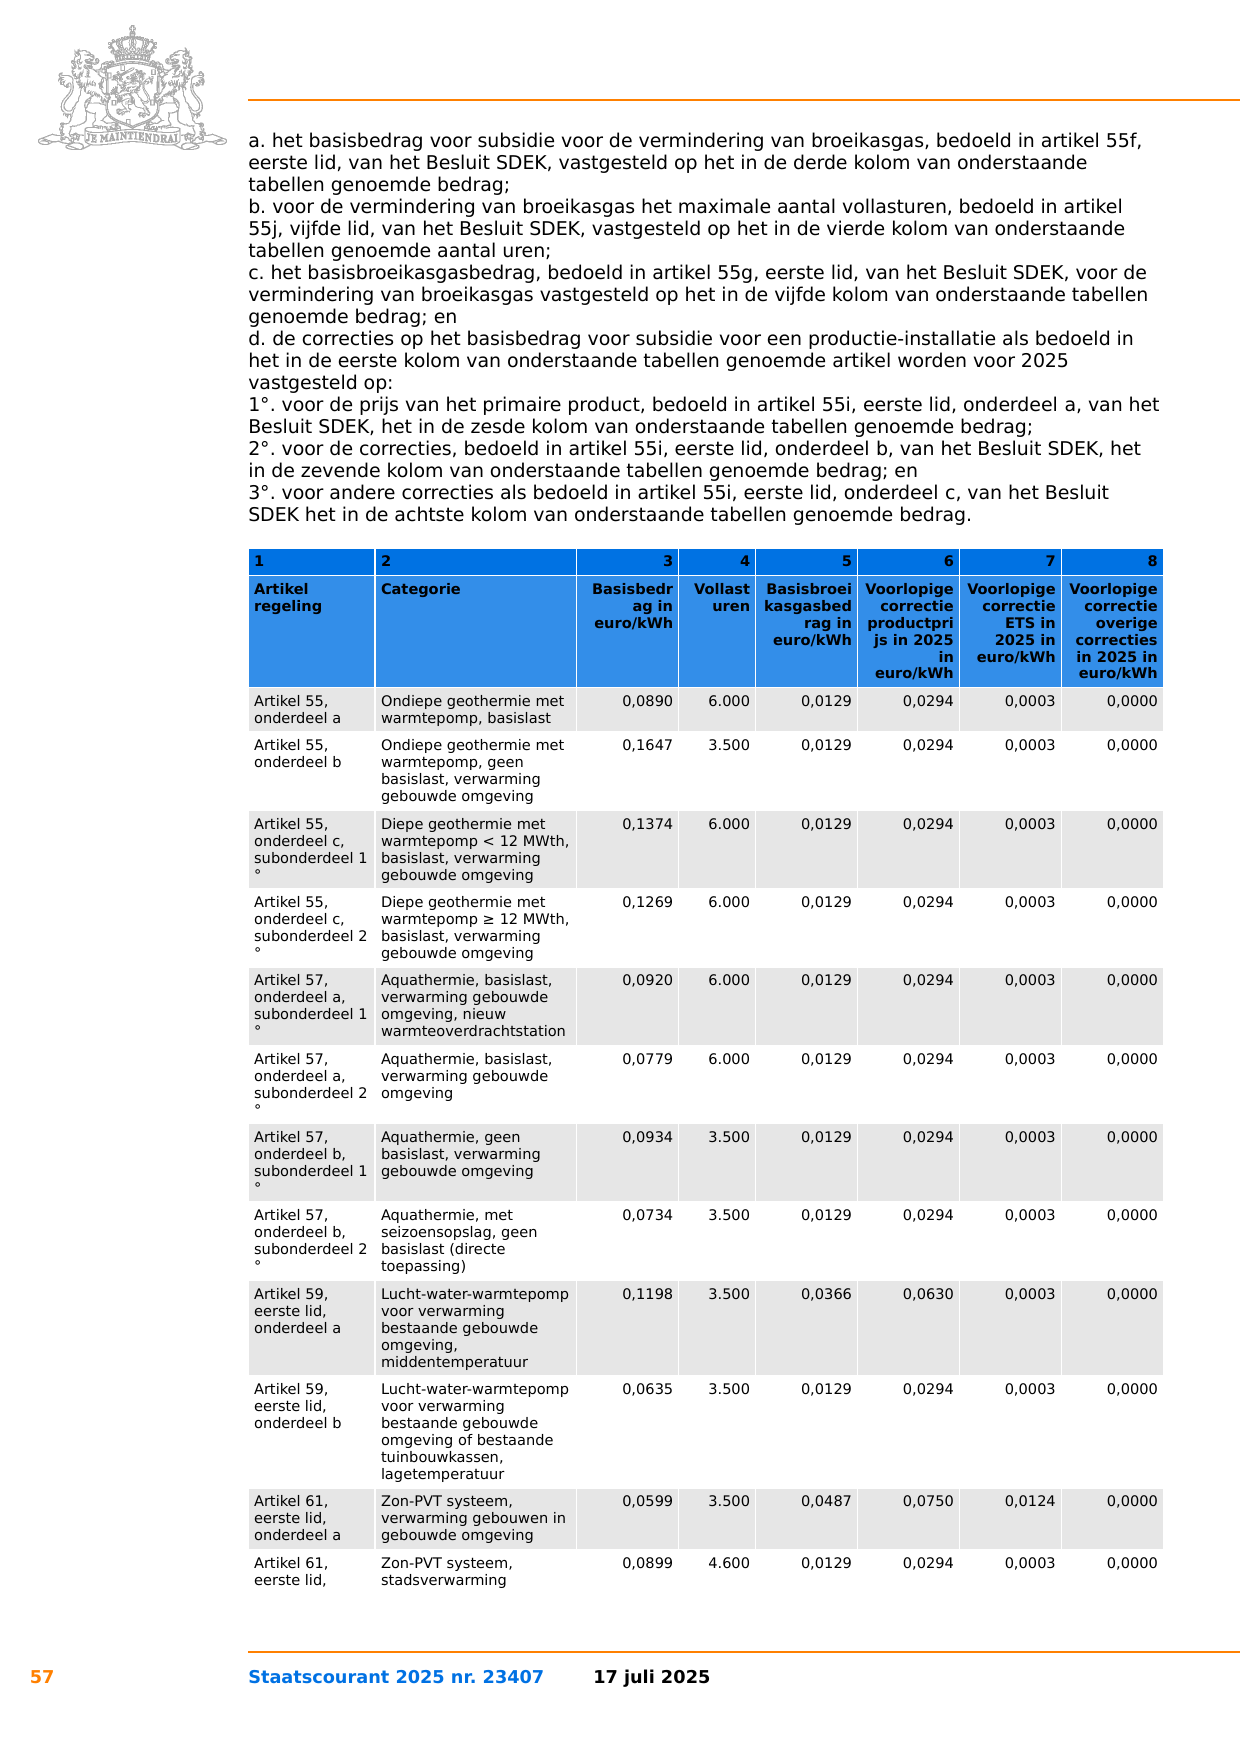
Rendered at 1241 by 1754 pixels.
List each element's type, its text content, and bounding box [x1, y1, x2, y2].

table_cell 4.600 [679, 1550, 755, 1593]
table_header 2 [376, 549, 576, 575]
table_cell 0,0129 [756, 1046, 857, 1123]
table_cell Categorie [376, 576, 576, 687]
table_cell 0,0000 [1062, 1489, 1163, 1549]
table_cell 0,0003 [960, 968, 1061, 1045]
table_cell Ondiepe geothermie met warmtepomp, basislast [376, 688, 576, 731]
table_cell 3.500 [679, 733, 755, 810]
table_header 1 [249, 549, 374, 575]
table_cell 0,0124 [960, 1489, 1061, 1549]
table_cell 0,1374 [577, 811, 678, 888]
table_cell 0,0294 [858, 1376, 959, 1487]
table_cell Basisbedrag in euro/kWh [577, 576, 678, 687]
table_cell 0,0003 [960, 811, 1061, 888]
table_cell 0,0129 [756, 688, 857, 731]
table_cell Artikel 57, onderdeel a, subonderdeel 2° [249, 1046, 374, 1123]
table_cell 3.500 [679, 1124, 755, 1201]
table_cell Artikel 61, eerste lid, onderdeel a [249, 1489, 374, 1549]
text 2°. voor de correcties, bedoeld in artikel 55i, eerste lid, onderdeel b, van het Besluit SDEK, het in de zevende kolom van onderstaande tabellen genoemde bedrag; en [248, 438, 1163, 482]
table_cell 3.500 [679, 1203, 755, 1280]
table_cell 0,1198 [577, 1281, 678, 1375]
table_cell Artikel 61, eerste lid, [249, 1550, 374, 1593]
table_cell Vollasturen [679, 576, 755, 687]
table_cell Diepe geothermie met warmtepomp ≥ 12 MWth, basislast, verwarming gebouwde omgeving [376, 889, 576, 966]
table_cell 0,0890 [577, 688, 678, 731]
table_header 4 [679, 549, 755, 575]
table_cell 0,0294 [858, 968, 959, 1045]
table_cell 0,0779 [577, 1046, 678, 1123]
table_cell 0,0294 [858, 811, 959, 888]
table_cell 0,0003 [960, 733, 1061, 810]
table_cell Artikel regeling [249, 576, 374, 687]
table_cell 0,1647 [577, 733, 678, 810]
table_header 3 [577, 549, 678, 575]
table_header 5 [756, 549, 857, 575]
table_cell 0,0003 [960, 1046, 1061, 1123]
table_cell 0,0920 [577, 968, 678, 1045]
table_cell Artikel 57, onderdeel a, subonderdeel 1° [249, 968, 374, 1045]
text d. de correcties op het basisbedrag voor subsidie voor een productie-installatie als bedoeld in het in de eerste kolom van onderstaande tabellen genoemde artikel worden voor 2025 vastgesteld op: [248, 328, 1163, 394]
table_cell 0,0129 [756, 733, 857, 810]
table_cell Ondiepe geothermie met warmtepomp, geen basislast, verwarming gebouwde omgeving [376, 733, 576, 810]
table_cell 0,0294 [858, 1124, 959, 1201]
picture [38, 25, 227, 150]
table_cell Artikel 55, onderdeel c, subonderdeel 1° [249, 811, 374, 888]
table_cell 3.500 [679, 1281, 755, 1375]
table_cell 0,0294 [858, 688, 959, 731]
table_cell 0,0000 [1062, 811, 1163, 888]
table_cell 6.000 [679, 688, 755, 731]
table_cell Artikel 55, onderdeel c, subonderdeel 2° [249, 889, 374, 966]
table_cell 0,0003 [960, 1203, 1061, 1280]
table_cell 0,0129 [756, 968, 857, 1045]
table_cell 0,0000 [1062, 733, 1163, 810]
table_cell 0,0000 [1062, 968, 1163, 1045]
table_cell 0,0003 [960, 1281, 1061, 1375]
table_cell 0,0129 [756, 1203, 857, 1280]
table_cell 0,0000 [1062, 1046, 1163, 1123]
table_cell Aquathermie, basislast, verwarming gebouwde omgeving [376, 1046, 576, 1123]
table_cell Voorlopige correctie overige correcties in 2025 in euro/kWh [1062, 576, 1163, 687]
table_cell 0,0000 [1062, 1281, 1163, 1375]
table_cell 0,0000 [1062, 1203, 1163, 1280]
table_cell Artikel 57, onderdeel b, subonderdeel 2° [249, 1203, 374, 1280]
table_cell Artikel 57, onderdeel b, subonderdeel 1° [249, 1124, 374, 1201]
table_cell Diepe geothermie met warmtepomp < 12 MWth, basislast, verwarming gebouwde omgeving [376, 811, 576, 888]
table_cell 0,0129 [756, 1124, 857, 1201]
table_cell 0,0000 [1062, 1124, 1163, 1201]
table_cell 0,0000 [1062, 889, 1163, 966]
table_cell 0,0129 [756, 889, 857, 966]
table_cell Aquathermie, met seizoensopslag, geen basislast (directe toepassing) [376, 1203, 576, 1280]
table_cell Artikel 59, eerste lid, onderdeel a [249, 1281, 374, 1375]
table_cell 0,0129 [756, 811, 857, 888]
table_cell 0,0294 [858, 889, 959, 966]
table_cell 0,0487 [756, 1489, 857, 1549]
table_cell Artikel 55, onderdeel a [249, 688, 374, 731]
table_header 8 [1062, 549, 1163, 575]
table_cell 0,0750 [858, 1489, 959, 1549]
table_cell 3.500 [679, 1376, 755, 1487]
table_cell Artikel 55, onderdeel b [249, 733, 374, 810]
text a. het basisbedrag voor subsidie voor de vermindering van broeikasgas, bedoeld in artikel 55f, eerste lid, van het Besluit SDEK, vastgesteld op het in de derde kolom van onderstaande tabellen genoemde bedrag; [248, 130, 1163, 196]
table_cell 0,0003 [960, 1376, 1061, 1487]
table_cell 0,0635 [577, 1376, 678, 1487]
text 1°. voor de prijs van het primaire product, bedoeld in artikel 55i, eerste lid, onderdeel a, van het Besluit SDEK, het in de zesde kolom van onderstaande tabellen genoemde bedrag; [248, 394, 1163, 438]
table_cell Voorlopige correctie ETS in 2025 in euro/kWh [960, 576, 1061, 687]
table_cell 6.000 [679, 968, 755, 1045]
table_cell 0,0294 [858, 733, 959, 810]
text 3°. voor andere correcties als bedoeld in artikel 55i, eerste lid, onderdeel c, van het Besluit SDEK het in de achtste kolom van onderstaande tabellen genoemde bedrag. [248, 482, 1163, 526]
table_cell Aquathermie, basislast, verwarming gebouwde omgeving, nieuw warmteoverdrachtstation [376, 968, 576, 1045]
table_cell 0,0294 [858, 1203, 959, 1280]
table_cell 0,0734 [577, 1203, 678, 1280]
table_header 7 [960, 549, 1061, 575]
table_cell 3.500 [679, 1489, 755, 1549]
table_cell 0,0599 [577, 1489, 678, 1549]
table_cell 6.000 [679, 889, 755, 966]
table_cell Voorlopige correctie productprijs in 2025 in euro/kWh [858, 576, 959, 687]
table_cell 0,0000 [1062, 688, 1163, 731]
table_cell 0,0129 [756, 1376, 857, 1487]
table_cell 0,0003 [960, 688, 1061, 731]
table_cell Aquathermie, geen basislast, verwarming gebouwde omgeving [376, 1124, 576, 1201]
table_cell 0,0294 [858, 1550, 959, 1593]
table_cell 0,0899 [577, 1550, 678, 1593]
table_cell Basisbroeikasgasbedrag in euro/kWh [756, 576, 857, 687]
table_cell Zon-PVT systeem, stadsverwarming [376, 1550, 576, 1593]
table_cell 0,0003 [960, 889, 1061, 966]
text c. het basisbroeikasgasbedrag, bedoeld in artikel 55g, eerste lid, van het Besluit SDEK, voor de vermindering van broeikasgas vastgesteld op het in de vijfde kolom van onderstaande tabellen genoemde bedrag; en [248, 262, 1163, 328]
table_cell 0,0003 [960, 1550, 1061, 1593]
table_cell 0,0630 [858, 1281, 959, 1375]
table_cell 0,0934 [577, 1124, 678, 1201]
table_cell Lucht-water-warmtepomp voor verwarming bestaande gebouwde omgeving of bestaande tuinbouwkassen, lagetemperatuur [376, 1376, 576, 1487]
text b. voor de vermindering van broeikasgas het maximale aantal vollasturen, bedoeld in artikel 55j, vijfde lid, van het Besluit SDEK, vastgesteld op het in de vierde kolom van onderstaande tabellen genoemde aantal uren; [248, 196, 1163, 262]
table_cell Lucht-water-warmtepomp voor verwarming bestaande gebouwde omgeving, middentemperatuur [376, 1281, 576, 1375]
table_cell 0,0000 [1062, 1550, 1163, 1593]
table_cell 6.000 [679, 811, 755, 888]
table_cell 0,0129 [756, 1550, 857, 1593]
table_cell Zon-PVT systeem, verwarming gebouwen in gebouwde omgeving [376, 1489, 576, 1549]
table_cell 0,0294 [858, 1046, 959, 1123]
table_cell Artikel 59, eerste lid, onderdeel b [249, 1376, 374, 1487]
table_cell 6.000 [679, 1046, 755, 1123]
table_cell 0,1269 [577, 889, 678, 966]
table_header 6 [858, 549, 959, 575]
table_cell 0,0000 [1062, 1376, 1163, 1487]
table_cell 0,0003 [960, 1124, 1061, 1201]
table_cell 0,0366 [756, 1281, 857, 1375]
